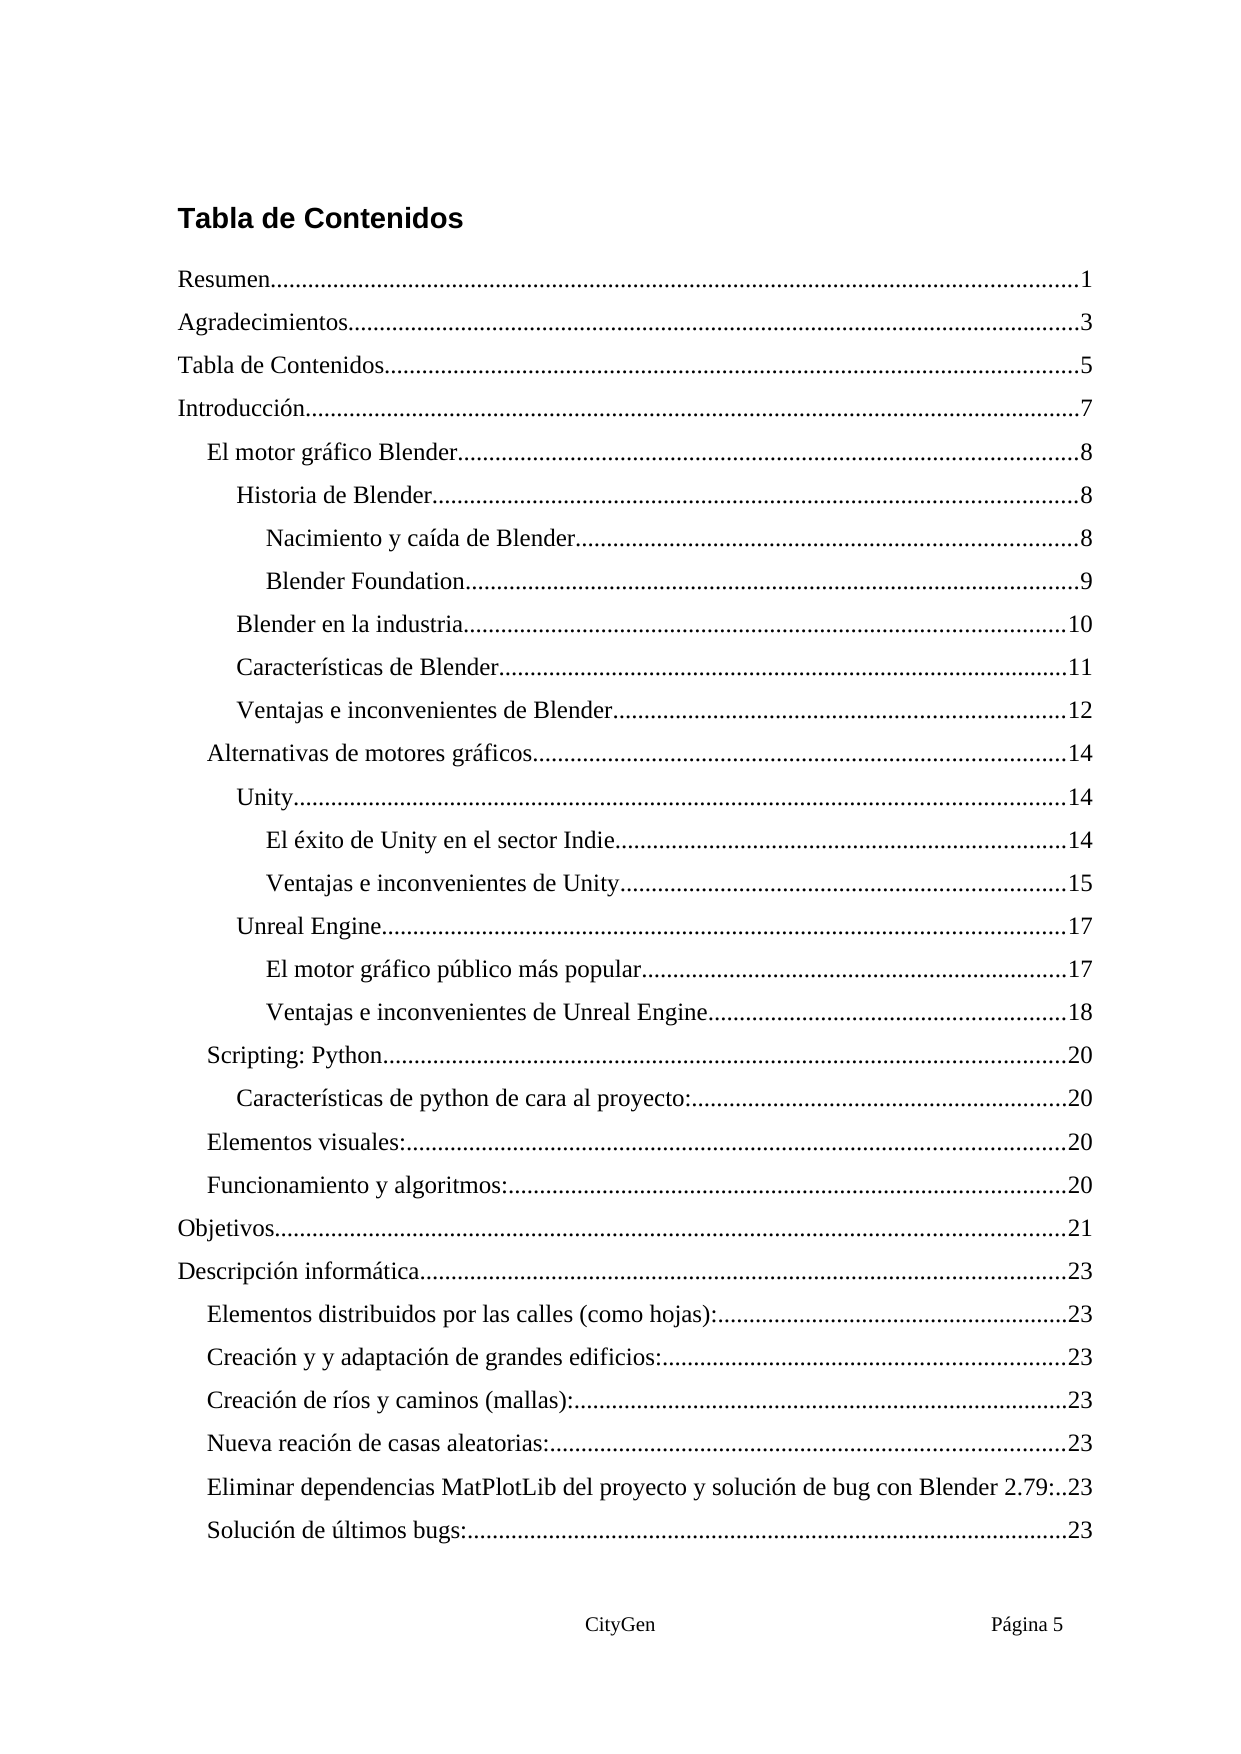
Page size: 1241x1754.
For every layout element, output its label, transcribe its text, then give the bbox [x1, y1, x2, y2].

text Nueva reación de casas aleatorias: 23 [207, 1428, 1093, 1457]
text El motor gráfico público más popular 17 [266, 954, 1093, 983]
text Scripting: Python 20 [207, 1040, 1093, 1069]
text El éxito de Unity en el sector Indie 14 [266, 825, 1093, 853]
text El motor gráfico Blender 8 [207, 437, 1093, 465]
text Resumen 1 [177, 264, 1093, 293]
text Historia de Blender 8 [236, 480, 1093, 508]
text Blender Foundation 9 [266, 566, 1093, 595]
text Ventajas e inconvenientes de Blender 12 [236, 695, 1093, 724]
text Características de python de cara al proyecto: 20 [236, 1083, 1093, 1112]
text Unity 14 [236, 782, 1093, 810]
text Blender en la industria 10 [236, 609, 1093, 638]
subtitle Tabla de Contenidos [177, 201, 1093, 235]
text Alternativas de motores gráficos 14 [207, 738, 1093, 767]
text Características de Blender 11 [236, 652, 1093, 681]
text Elementos visuales: 20 [207, 1127, 1093, 1155]
text Objetivos 21 [177, 1213, 1093, 1242]
text Descripción informática 23 [177, 1256, 1093, 1285]
text Creación de ríos y caminos (mallas): 23 [207, 1385, 1093, 1414]
text Creación y y adaptación de grandes edificios: 23 [207, 1342, 1093, 1371]
text Unreal Engine 17 [236, 911, 1093, 940]
text Eliminar dependencias MatPlotLib del proyecto y solución de bug con Blender 2.79: 23 [207, 1472, 1093, 1500]
text Tabla de Contenidos 5 [177, 350, 1093, 379]
text Elementos distribuidos por las calles (como hojas): 23 [207, 1299, 1093, 1328]
text Ventajas e inconvenientes de Unity 15 [266, 868, 1093, 897]
text Agradecimientos 3 [177, 307, 1093, 336]
text Ventajas e inconvenientes de Unreal Engine 18 [266, 997, 1093, 1026]
text Funcionamiento y algoritmos: 20 [207, 1170, 1093, 1198]
text Introducción 7 [177, 393, 1093, 422]
text Nacimiento y caída de Blender 8 [266, 523, 1093, 552]
text Solución de últimos bugs: 23 [207, 1515, 1093, 1543]
